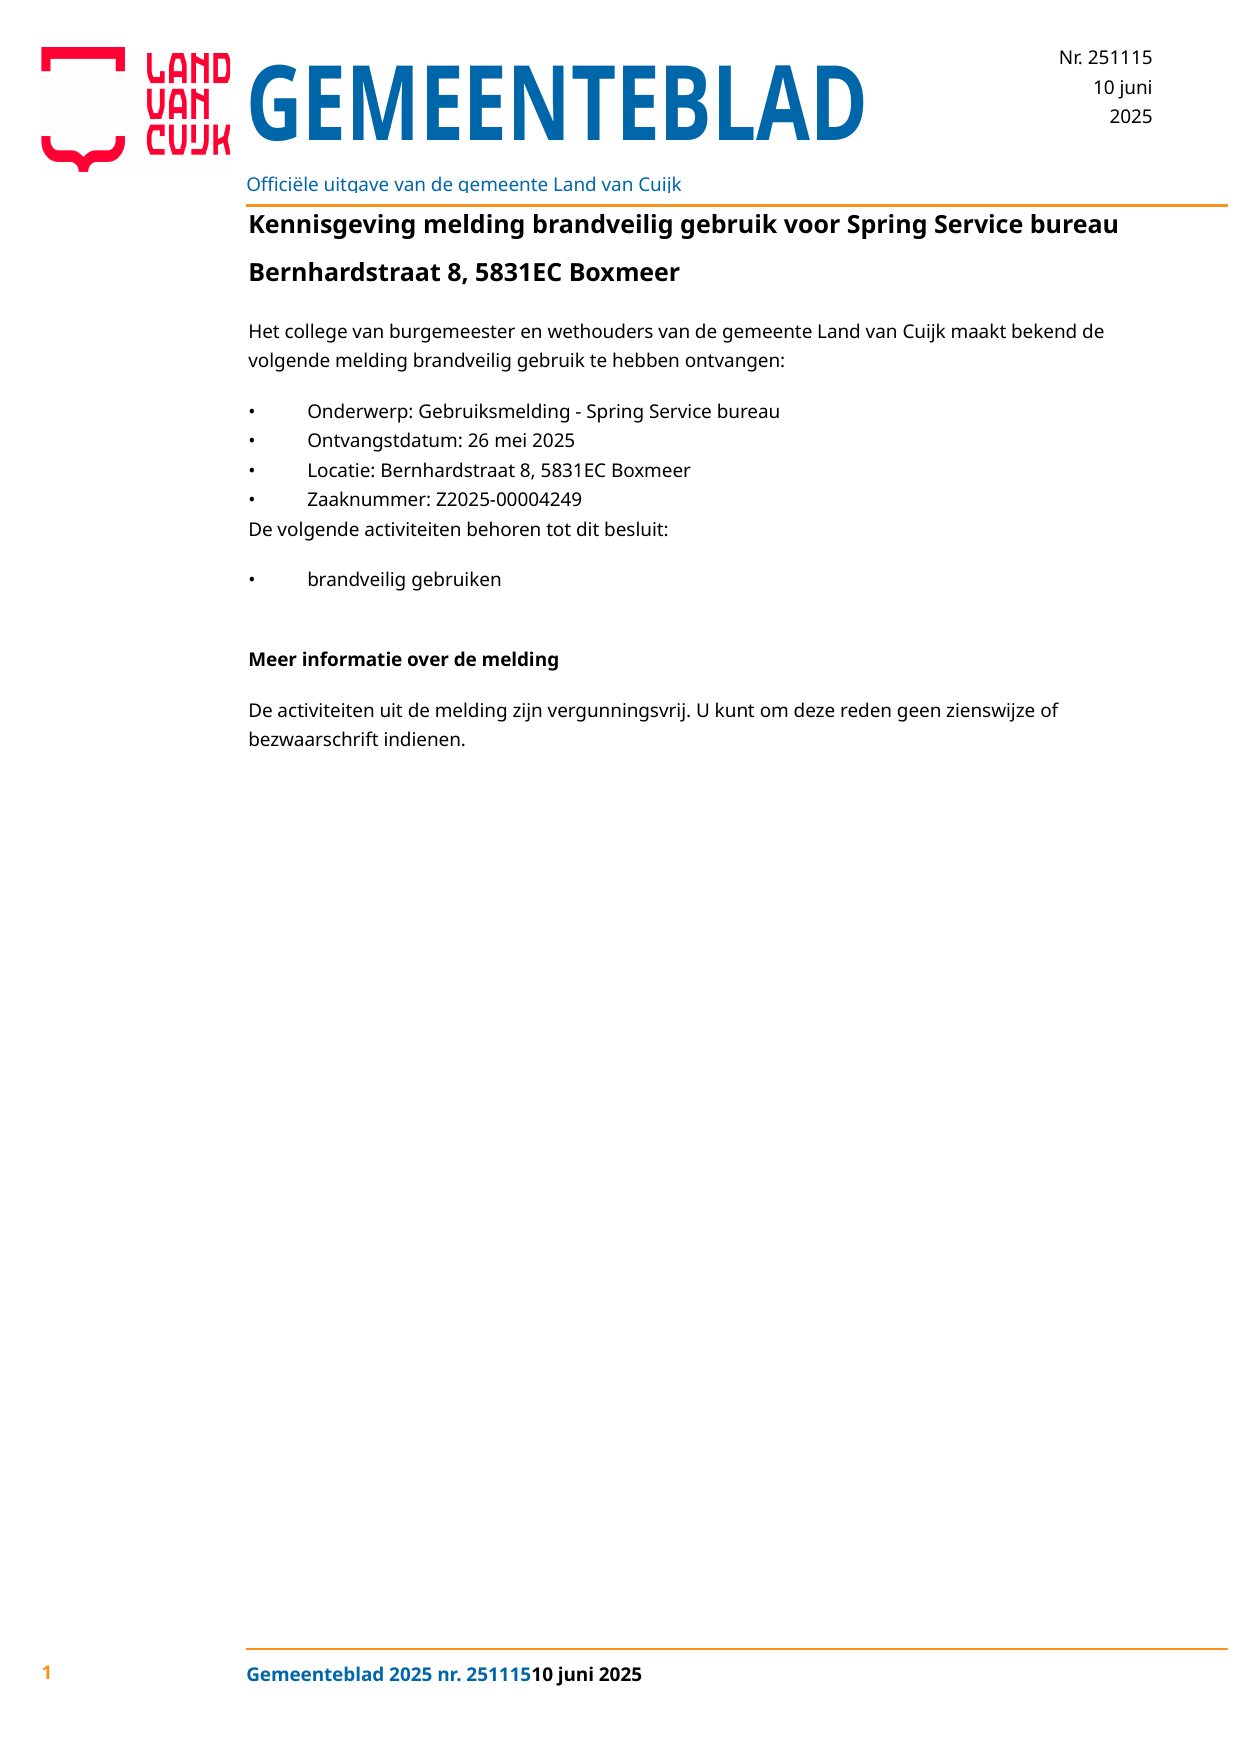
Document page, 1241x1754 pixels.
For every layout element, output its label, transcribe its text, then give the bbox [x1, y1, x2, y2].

text Het college van burgemeester en wethouders van de gemeente Land van Cuijk maakt bekend de volgende melding brandveilig gebruik te hebben ontvangen: [248, 318, 1152, 373]
list Locatie: Bernhardstraat 8, 5831EC Boxmeer [248, 457, 1152, 483]
picture [41, 47, 231, 172]
list Onderwerp: Gebruiksmelding - Spring Service bureau [248, 398, 1152, 424]
list Zaaknummer: Z2025-00004249 [248, 487, 1152, 512]
list Ontvangstdatum: 26 mei 2025 [248, 427, 1152, 453]
text De volgende activiteiten behoren tot dit besluit: [248, 516, 1152, 542]
text De activiteiten uit de melding zijn vergunningsvrij. U kunt om deze reden geen zienswijze of bezwaarschrift indienen. [248, 697, 1152, 752]
list brandveilig gebruiken [248, 567, 1152, 592]
text Kennisgeving melding brandveilig gebruik voor Spring Service bureau Bernhardstraat 8, 5831EC Boxmeer [248, 207, 1152, 288]
text Meer informatie over de melding [248, 647, 1152, 672]
